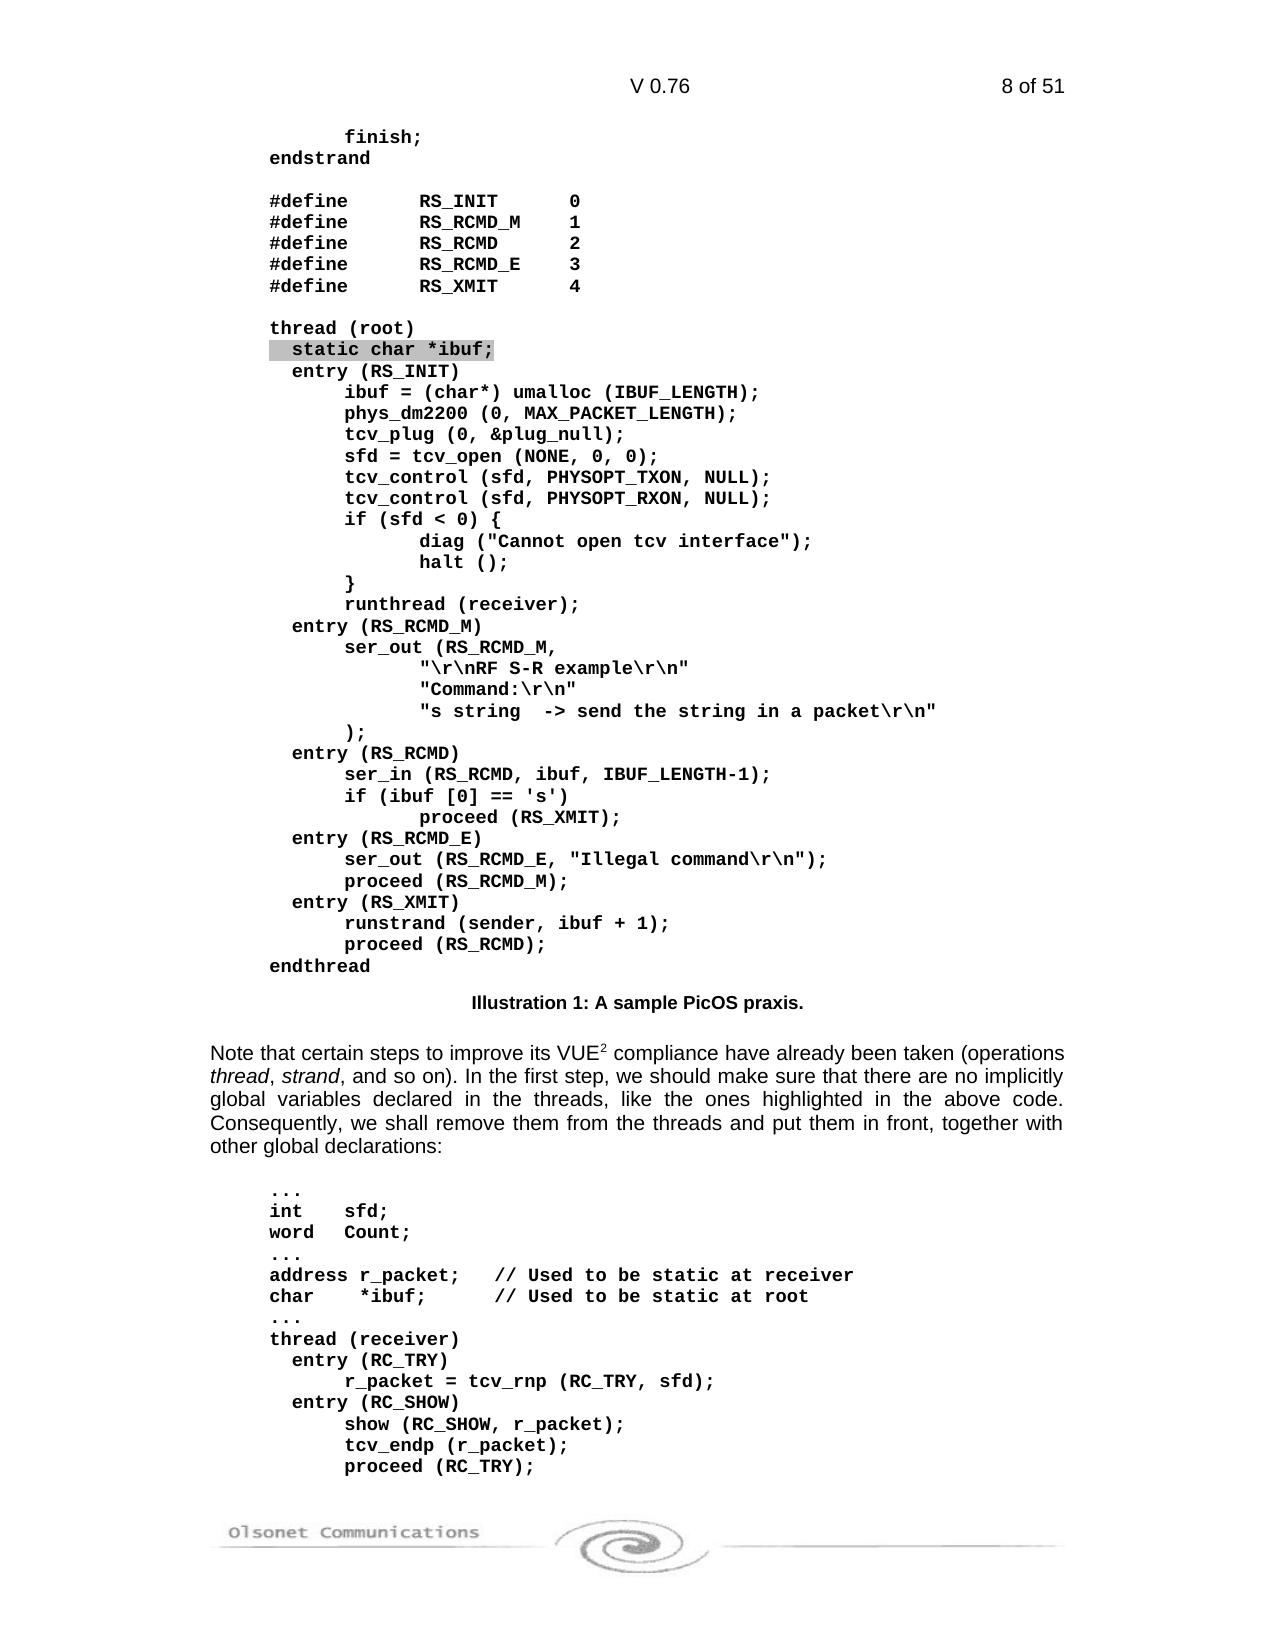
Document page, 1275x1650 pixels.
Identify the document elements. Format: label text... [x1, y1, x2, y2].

text endstrand [269, 149, 1065, 170]
text sfd = tcv_open (NONE, 0, 0); [269, 446, 1065, 468]
text endthread [269, 956, 1065, 992]
text proceed (RS_RCMD); [269, 935, 1065, 956]
text "s string -> send the string in a packet\r\n" [269, 701, 1065, 723]
text proceed (RS_XMIT); [269, 808, 1065, 829]
text proceed (RC_TRY); [269, 1457, 1065, 1478]
text tcv_endp (r_packet); [269, 1436, 1065, 1457]
text tcv_control (sfd, PHYSOPT_TXON, NULL); [269, 468, 1065, 489]
text entry (RS_RCMD_M) [269, 616, 1065, 638]
text entry (RS_RCMD_E) [269, 829, 1065, 850]
text if (ibuf [0] == 's') [269, 786, 1065, 808]
text show (RC_SHOW, r_packet); [269, 1414, 1065, 1436]
text halt (); [269, 553, 1065, 574]
text tcv_plug (0, &plug_null); [269, 425, 1065, 446]
text #define RS_XMIT 4 [269, 276, 1065, 298]
text entry (RS_RCMD) [269, 744, 1065, 765]
text if (sfd < 0) { [269, 510, 1065, 531]
text #define RS_RCMD 2 [269, 234, 1065, 255]
text "\r\nRF S-R example\r\n" [269, 659, 1065, 680]
text #define RS_INIT 0 [269, 191, 1065, 213]
text } [269, 574, 1065, 595]
text finish; [269, 128, 1065, 149]
text entry (RS_INIT) [269, 361, 1065, 383]
text ser_out (RS_RCMD_E, "Illegal command\r\n"); [269, 850, 1065, 871]
text thread (receiver) [269, 1329, 1065, 1351]
text ); [269, 723, 1065, 744]
text ... [269, 1308, 1065, 1329]
text thread (root) [269, 319, 1065, 340]
text word Count; [269, 1223, 1065, 1244]
text phys_dm2200 (0, MAX_PACKET_LENGTH); [269, 404, 1065, 425]
text diag ("Cannot open tcv interface"); [269, 531, 1065, 553]
text r_packet = tcv_rnp (RC_TRY, sfd); [269, 1372, 1065, 1393]
text Note that certain steps to improve its VUE2 compliance have already been taken (operations thread, strand, and so on). In the first step, we should make sure that there are no implicitly global variables declared in the threads, like the ones highlighted in the above code. Consequently, we shall remove them from the threads and put them in front, together with other global declarations: [210, 1041, 1065, 1158]
text int sfd; [269, 1202, 1065, 1223]
text Illustration 1: A sample PicOS praxis. [451, 992, 824, 1013]
text #define RS_RCMD_M 1 [269, 213, 1065, 234]
text ibuf = (char*) umalloc (IBUF_LENGTH); [269, 383, 1065, 404]
text static char *ibuf; [269, 340, 1065, 361]
text proceed (RS_RCMD_M); [269, 871, 1065, 893]
text runstrand (sender, ibuf + 1); [269, 914, 1065, 935]
text runthread (receiver); [269, 595, 1065, 616]
text ser_out (RS_RCMD_M, [269, 638, 1065, 659]
text entry (RS_XMIT) [269, 893, 1065, 914]
text entry (RC_TRY) [269, 1351, 1065, 1372]
text tcv_control (sfd, PHYSOPT_RXON, NULL); [269, 489, 1065, 510]
text [451, 1013, 824, 1017]
text entry (RC_SHOW) [269, 1393, 1065, 1414]
text ... [269, 1181, 1065, 1202]
text address r_packet; // Used to be static at receiver [269, 1266, 1065, 1287]
text char *ibuf; // Used to be static at root [269, 1287, 1065, 1308]
text #define RS_RCMD_E 3 [269, 255, 1065, 276]
text ... [269, 1244, 1065, 1266]
picture [210, 1504, 1065, 1596]
text "Command:\r\n" [269, 680, 1065, 701]
text ser_in (RS_RCMD, ibuf, IBUF_LENGTH-1); [269, 765, 1065, 786]
